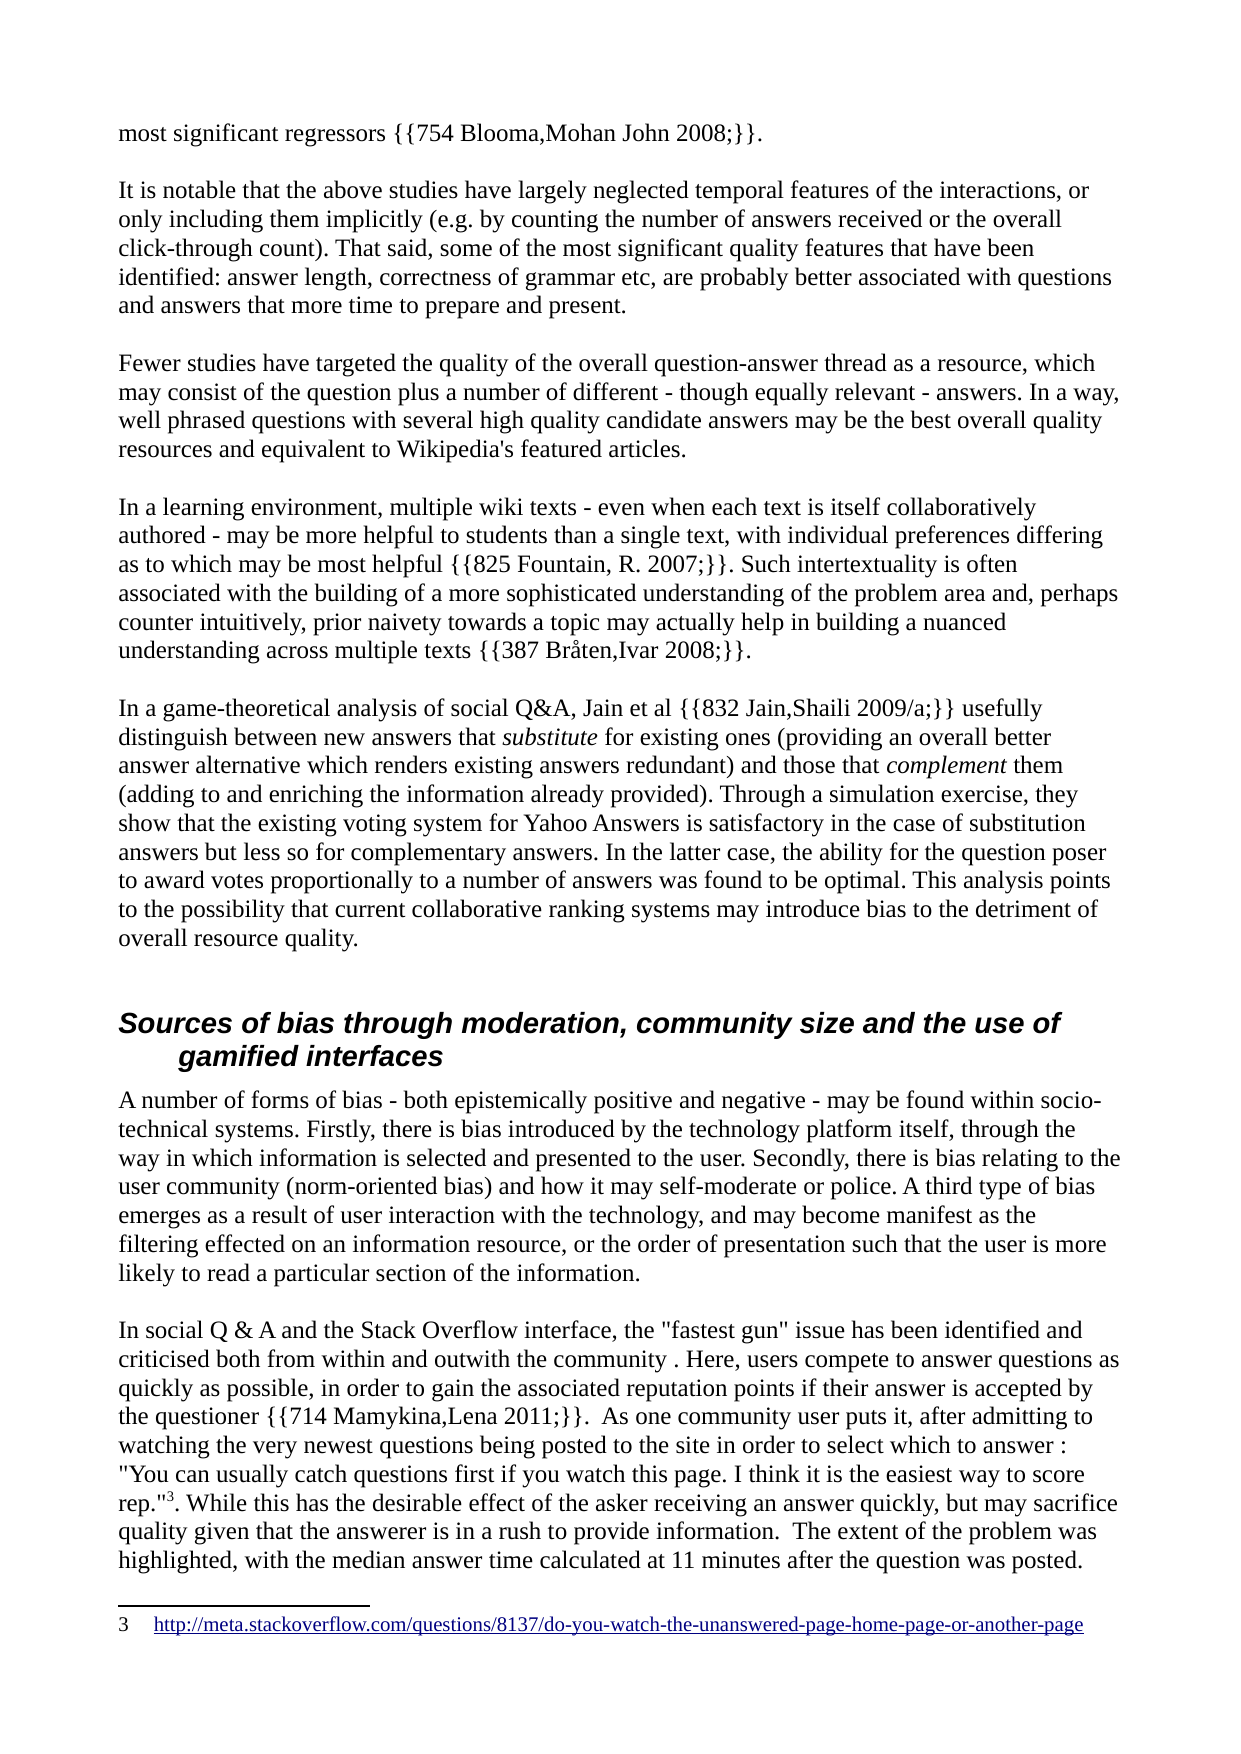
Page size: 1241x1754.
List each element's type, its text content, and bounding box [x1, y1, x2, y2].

subtitle Sources of bias through moderation, community size and the use of gamified interfaces [118, 1006, 1122, 1073]
text In social Q & A and the Stack Overflow interface, the "fastest gun" issue has been identified and criticised both from within and outwith the community . Here, users compete to answer questions as quickly as possible, in order to gain the associated reputation points if their answer is accepted by the questioner {{714 Mamykina,Lena 2011;}}. As one community user puts it, after admitting to watching the very newest questions being posted to the site in order to select which to answer : "You can usually catch questions first if you watch this page. I think it is the easiest way to score rep.". While this has the desirable effect of the asker receiving an answer quickly, but may sacrifice quality given that the answerer is in a rush to provide information. The extent of the problem was highlighted, with the median answer time calculated at 11 minutes after the question was posted. [118, 1315, 1122, 1574]
text most significant regressors {{754 Blooma,Mohan John 2008;}}. [118, 118, 1122, 147]
text A number of forms of bias - both epistemically positive and negative - may be found within socio-technical systems. Firstly, there is bias introduced by the technology platform itself, through the way in which information is selected and presented to the user. Secondly, there is bias relating to the user community (norm-oriented bias) and how it may self-moderate or police. A third type of bias emerges as a result of user interaction with the technology, and may become manifest as the filtering effected on an information resource, or the order of presentation such that the user is more likely to read a particular section of the information. [118, 1085, 1122, 1286]
text http://meta.stackoverflow.com/questions/8137/do-you-watch-the-unanswered-page-home-page-or-another-page [118, 1612, 1122, 1636]
text In a learning environment, multiple wiki texts - even when each text is itself collaboratively authored - may be more helpful to students than a single text, with individual preferences differing as to which may be most helpful {{825 Fountain, R. 2007;}}. Such intertextuality is often associated with the building of a more sophisticated understanding of the problem area and, perhaps counter intuitively, prior naivety towards a topic may actually help in building a nuanced understanding across multiple texts {{387 Bråten,Ivar 2008;}}. [118, 492, 1122, 664]
text Fewer studies have targeted the quality of the overall question-answer thread as a resource, which may consist of the question plus a number of different - though equally relevant - answers. In a way, well phrased questions with several high quality candidate answers may be the best overall quality resources and equivalent to Wikipedia's featured articles. [118, 348, 1122, 463]
text It is notable that the above studies have largely neglected temporal features of the interactions, or only including them implicitly (e.g. by counting the number of answers received or the overall click-through count). That said, some of the most significant quality features that have been identified: answer length, correctness of grammar etc, are probably better associated with questions and answers that more time to prepare and present. [118, 176, 1122, 319]
text In a game-theoretical analysis of social Q&A, Jain et al {{832 Jain,Shaili 2009/a;}} usefully distinguish between new answers that substitute for existing ones (providing an overall better answer alternative which renders existing answers redundant) and those that complement them (adding to and enriching the information already provided). Through a simulation exercise, they show that the existing voting system for Yahoo Answers is satisfactory in the case of substitution answers but less so for complementary answers. In the latter case, the ability for the question poser to award votes proportionally to a number of answers was found to be optimal. This analysis points to the possibility that current collaborative ranking systems may introduce bias to the detriment of overall resource quality. [118, 693, 1122, 952]
